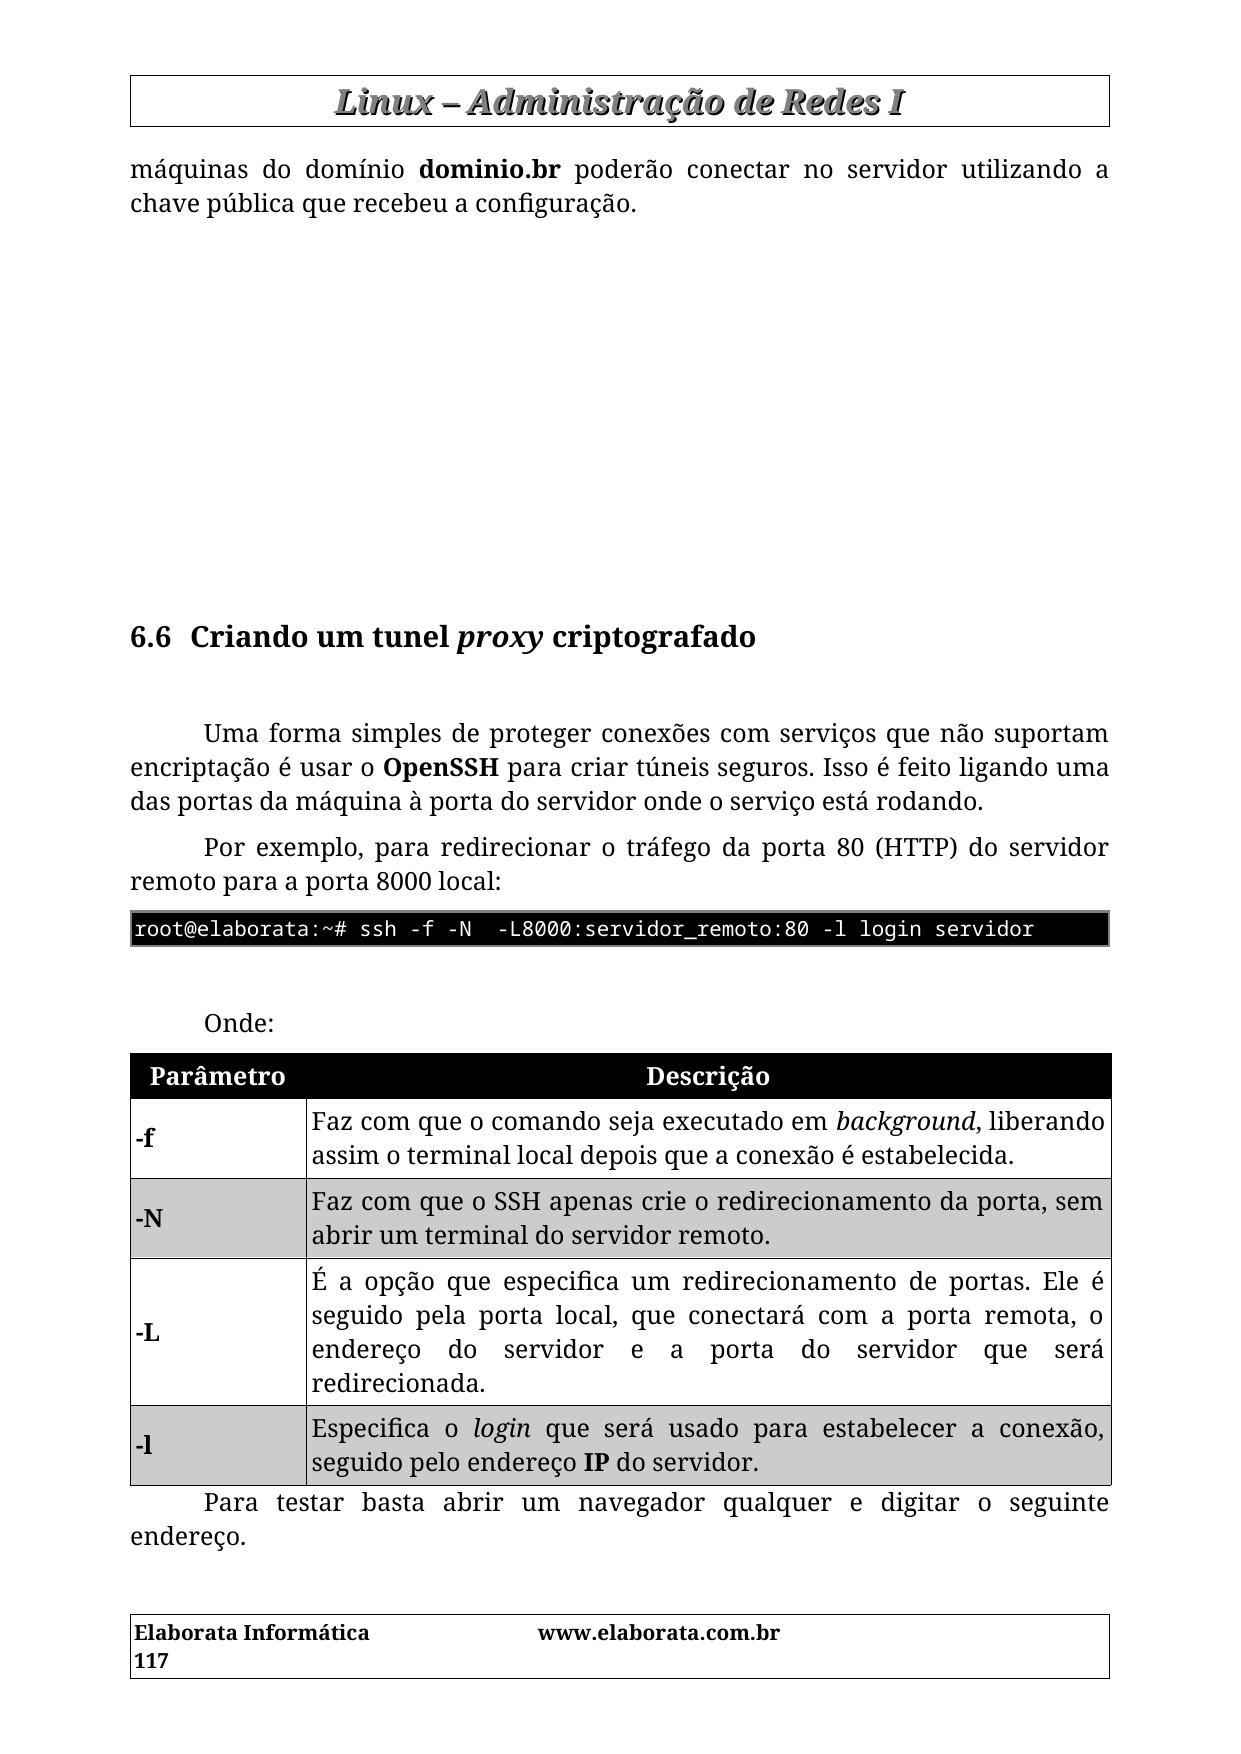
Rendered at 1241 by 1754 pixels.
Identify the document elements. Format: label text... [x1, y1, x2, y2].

table_cell -L [131, 1259, 306, 1405]
text máquinas do domínio dominio.br poderão conectar no servidor utilizando a chave pública que recebeu a configuração. [130, 152, 1110, 220]
table_cell Especifica o login que será usado para estabelecer a conexão, seguido pelo endereço IP do servidor. [307, 1406, 1111, 1485]
table_cell Faz com que o comando seja executado em background, liberando assim o terminal local depois que a conexão é estabelecida. [307, 1099, 1111, 1178]
table_cell -N [131, 1179, 306, 1257]
table_cell -l [131, 1406, 306, 1485]
text root@elaborata:~# ssh -f -N -L8000:servidor_remoto:80 -l login servidor [132, 913, 1108, 945]
table_cell Faz com que o SSH apenas crie o redirecionamento da porta, sem abrir um terminal do servidor remoto. [307, 1179, 1111, 1257]
table_cell É a opção que especifica um redirecionamento de portas. Ele é seguido pela porta local, que conectará com a porta remota, o endereço do servidor e a porta do servidor que será redirecionada. [307, 1259, 1111, 1405]
text Onde: [130, 1006, 1110, 1040]
text Uma forma simples de proteger conexões com serviços que não suportam encriptação é usar o OpenSSH para criar túneis seguros. Isso é feito ligando uma das portas da máquina à porta do servidor onde o serviço está rodando. [130, 715, 1110, 817]
subtitle Criando um tunel proxy criptografado [130, 617, 1110, 656]
table_cell -f [131, 1099, 306, 1178]
text Por exemplo, para redirecionar o tráfego da porta 80 (HTTP) do servidor remoto para a porta 8000 local: [130, 830, 1110, 898]
table_header Parâmetro [131, 1054, 306, 1098]
text Para testar basta abrir um navegador qualquer e digitar o seguinte endereço. [130, 1486, 1110, 1553]
table_header Descrição [306, 1054, 1111, 1098]
